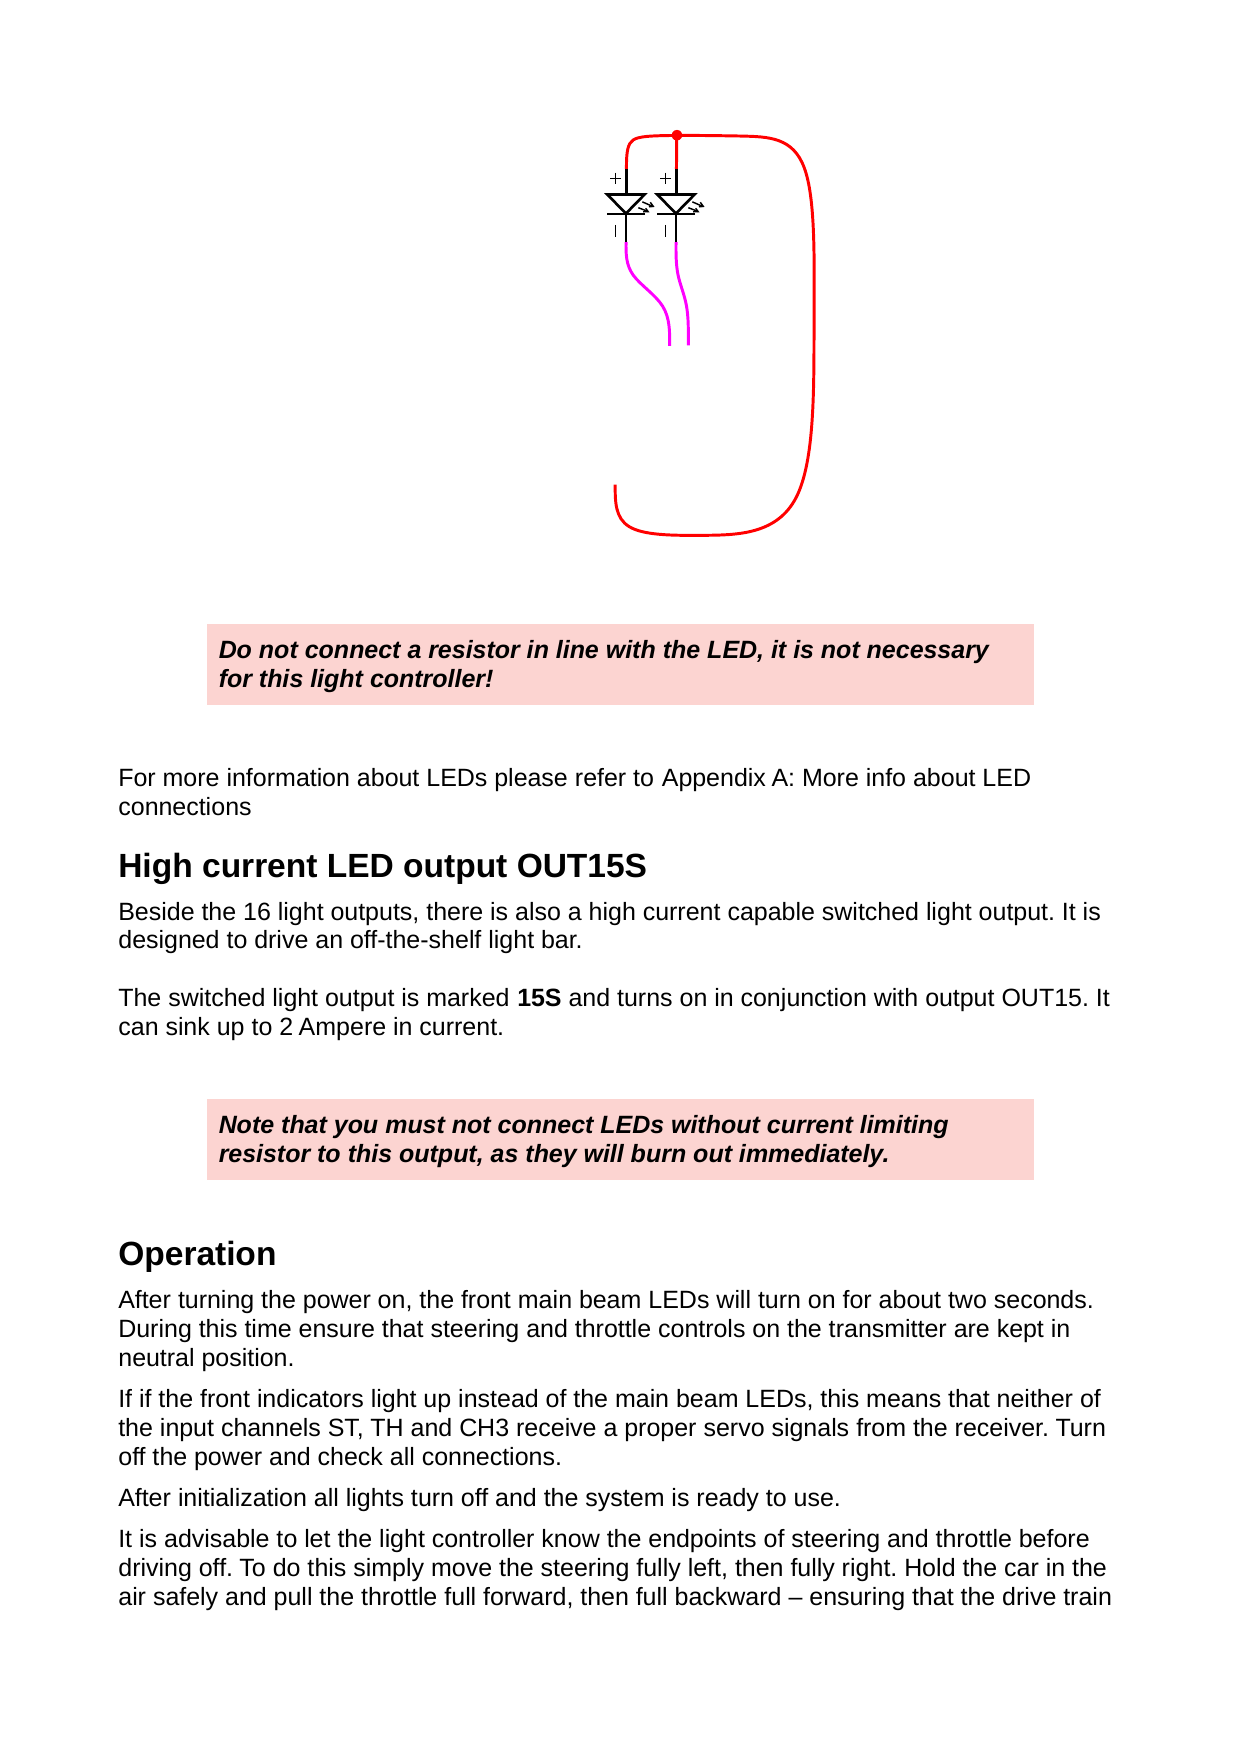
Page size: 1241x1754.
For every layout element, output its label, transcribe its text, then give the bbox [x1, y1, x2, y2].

text Do not connect a resistor in line with the LED, it is not necessary for this light controller! [207, 624, 1034, 705]
text After turning the power on, the front main beam LEDs will turn on for about two seconds. During this time ensure that steering and throttle controls on the transmitter are kept in neutral position. [118, 1285, 1122, 1372]
text For more information about LEDs please refer to Appendix A: More info about LED connections [118, 763, 1122, 821]
text After initialization all lights turn off and the system is ready to use. [118, 1483, 1122, 1512]
text Note that you must not connect LEDs without current limiting resistor to this output, as they will burn out immediately. [207, 1099, 1034, 1180]
subtitle High current LED output OUT15S [118, 846, 1122, 884]
subtitle Operation [118, 1234, 1122, 1273]
text If if the front indicators light up instead of the main beam LEDs, this means that neither of the input channels ST, TH and CH3 receive a proper servo signals from the receiver. Turn off the power and check all connections. [118, 1384, 1122, 1470]
text Beside the 16 light outputs, there is also a high current capable switched light output. It is designed to drive an off-the-shelf light bar. [118, 897, 1122, 954]
text It is advisable to let the light controller know the endpoints of steering and throttle before driving off. To do this simply move the steering fully left, then fully right. Hold the car in the air safely and pull the throttle full forward, then full backward – ensuring that the drive train [118, 1524, 1122, 1610]
text The switched light output is marked 15S and turns on in conjunction with output OUT15. It can sink up to 2 Ampere in current. [118, 983, 1122, 1040]
